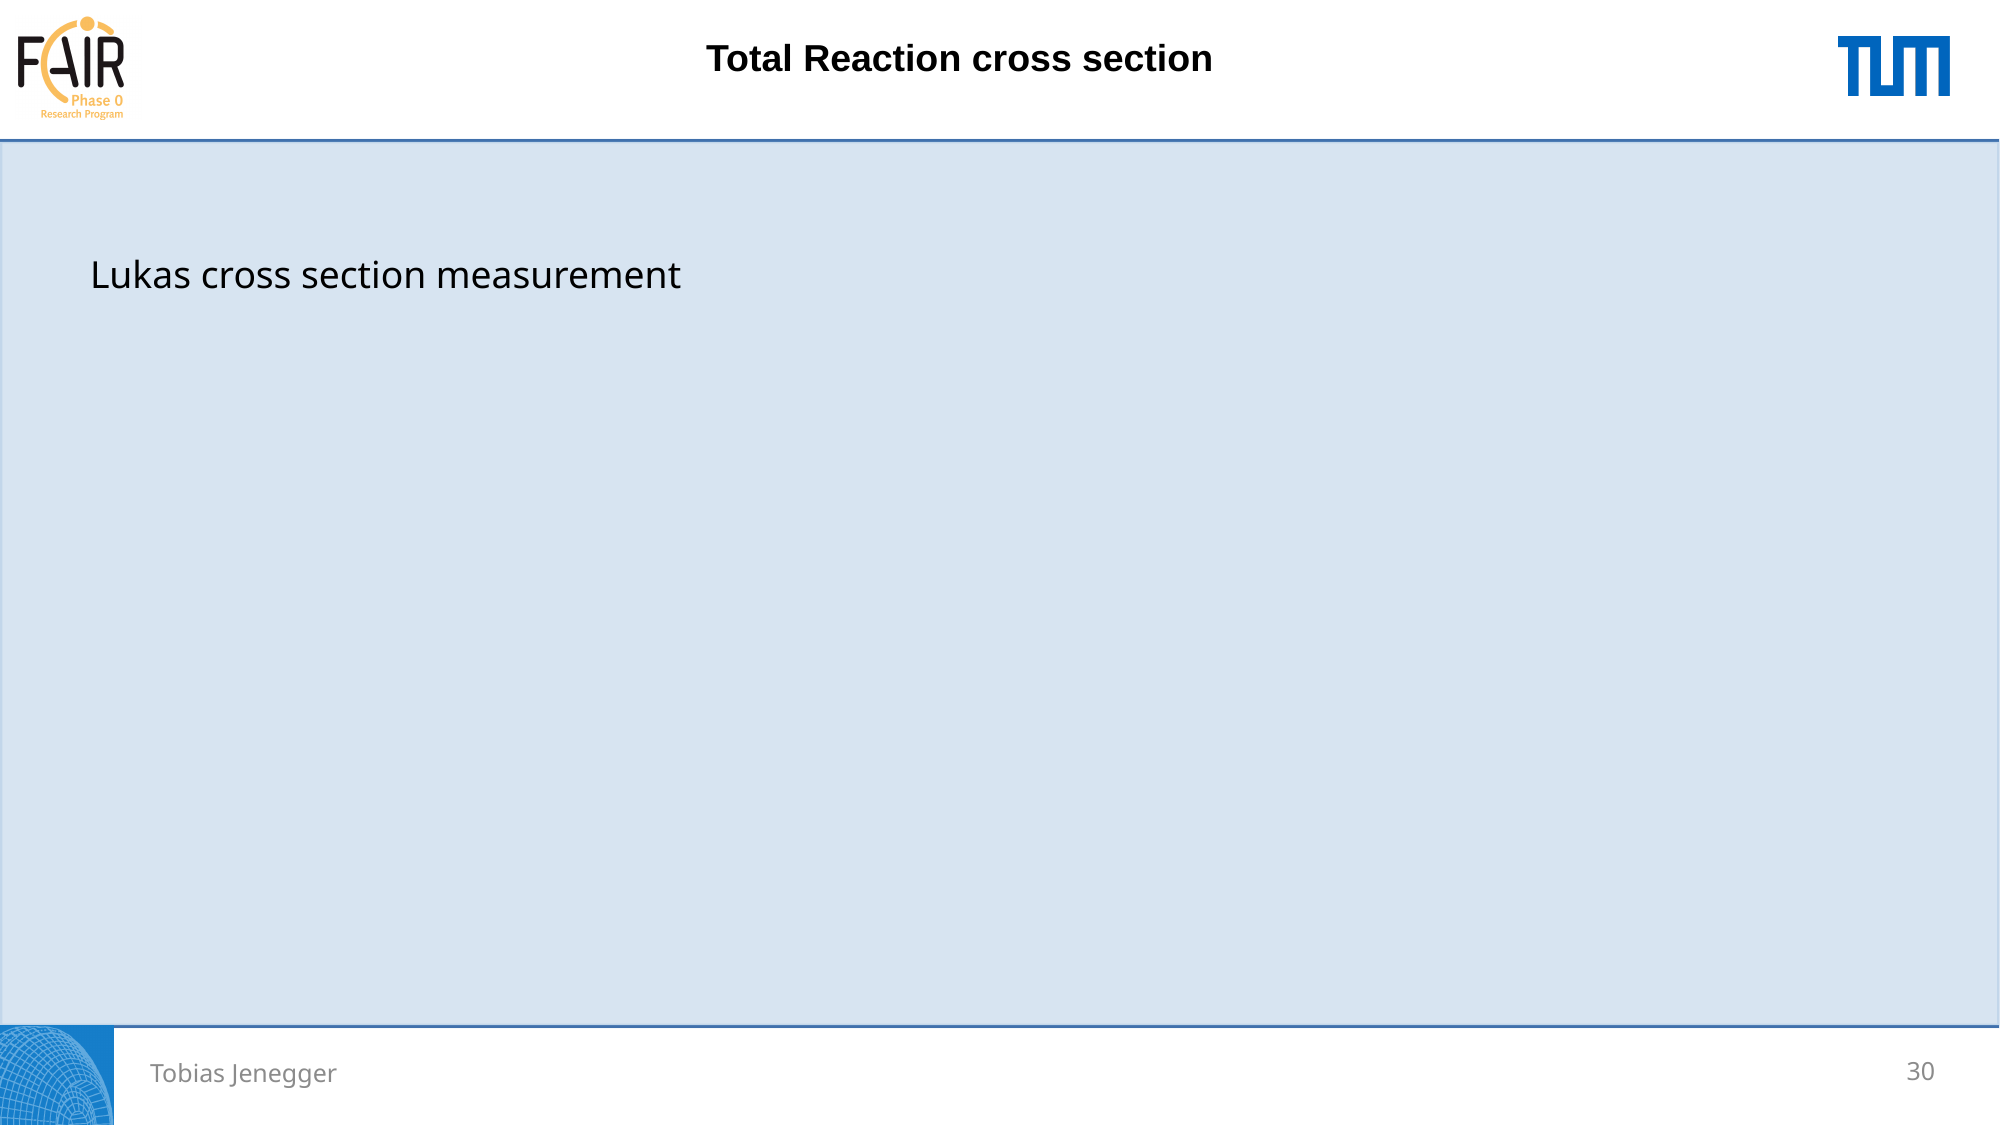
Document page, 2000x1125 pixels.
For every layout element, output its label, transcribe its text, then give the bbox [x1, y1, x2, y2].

title Lukas cross section measurement [90, 179, 1890, 368]
picture [15, 15, 142, 120]
picture [1838, 36, 1950, 96]
picture [0, 1025, 114, 1125]
text_box Total Reaction cross section [210, 29, 1711, 87]
